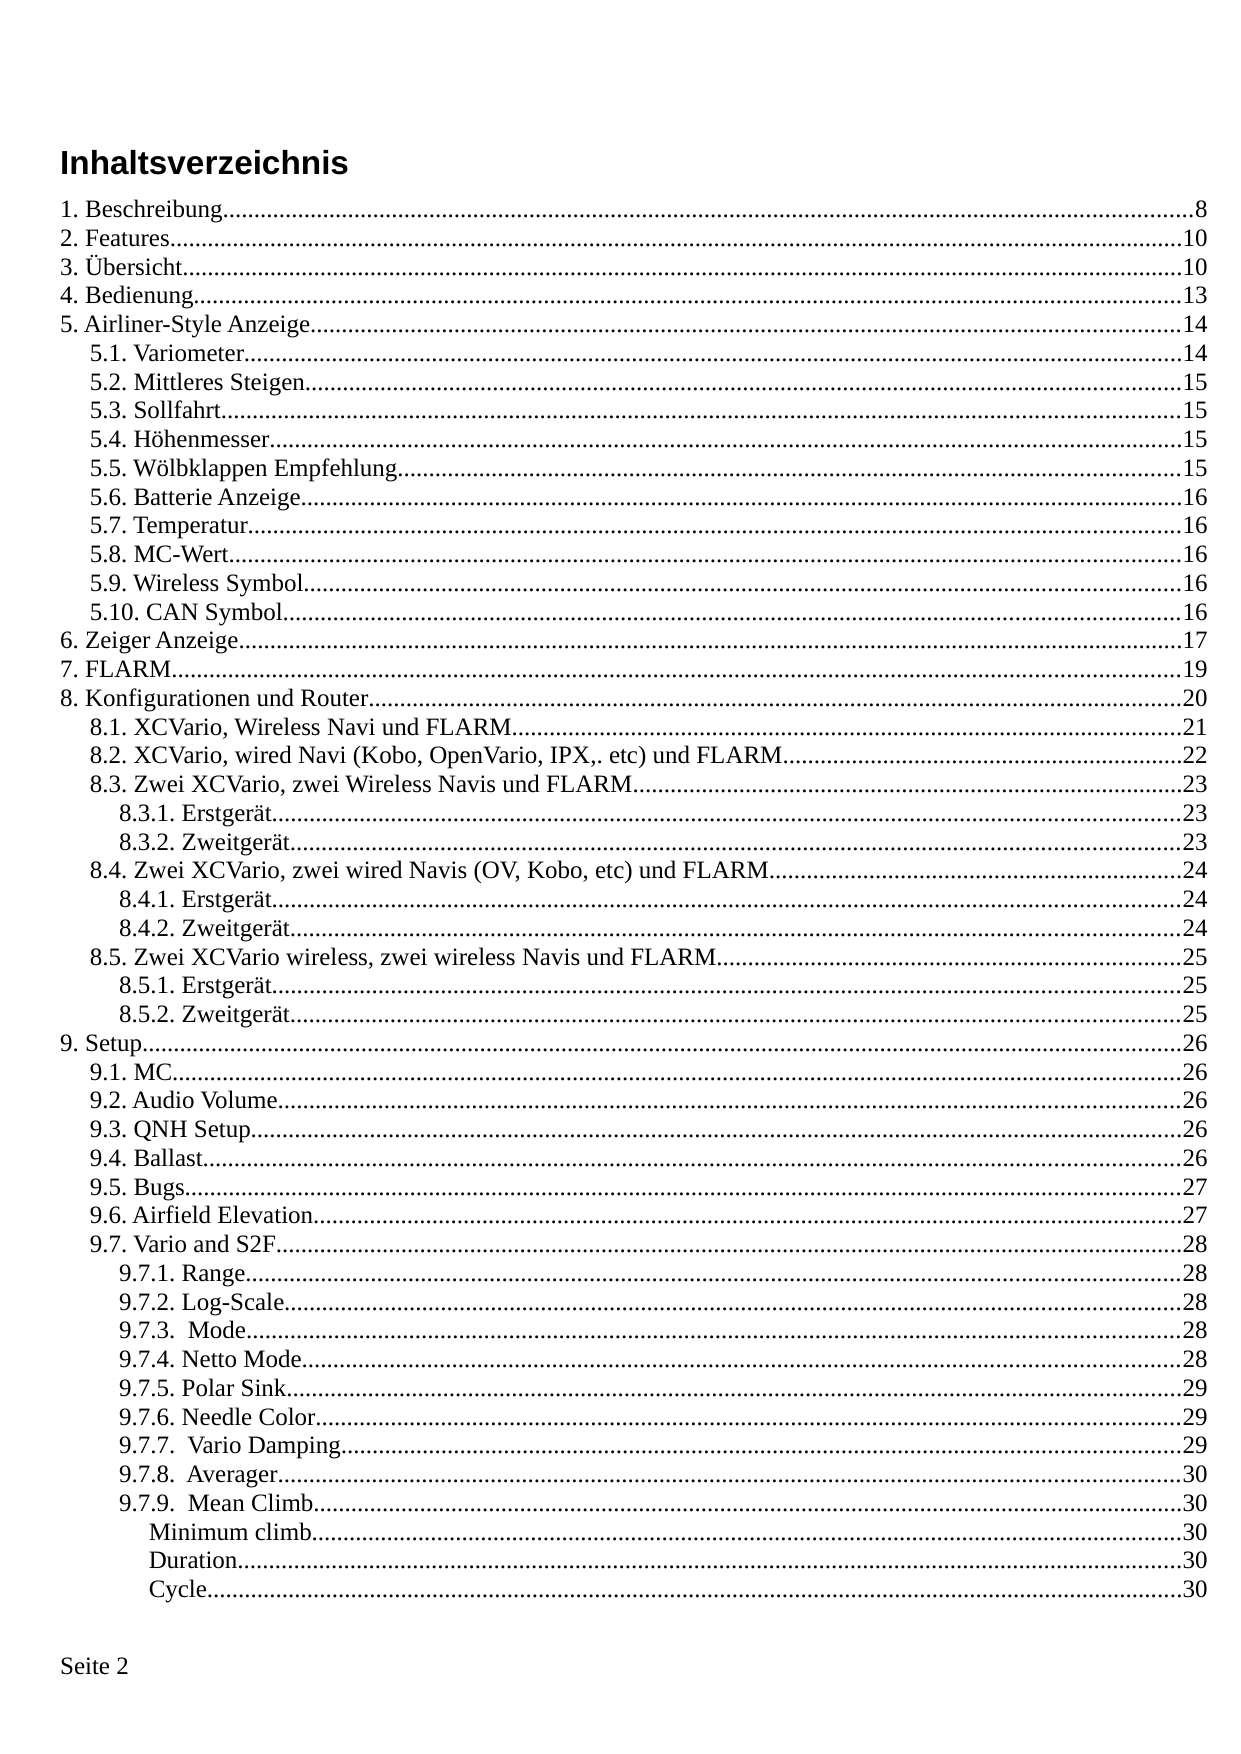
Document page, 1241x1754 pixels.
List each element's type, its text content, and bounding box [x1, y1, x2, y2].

text 1. Beschreibung 8 [60, 194, 1207, 223]
text 5.5. Wölbklappen Empfehlung 15 [89, 453, 1207, 482]
text 7. FLARM 19 [60, 654, 1207, 683]
text 5.2. Mittleres Steigen 15 [89, 367, 1207, 395]
text 5.10. CAN Symbol 16 [89, 597, 1207, 625]
text Cycle 30 [148, 1574, 1207, 1603]
subtitle Inhaltsverzeichnis [60, 143, 1207, 182]
text 5.3. Sollfahrt 15 [89, 395, 1207, 424]
text 9.7.3. Mode 28 [119, 1315, 1207, 1344]
text 8.3.2. Zweitgerät 23 [119, 827, 1207, 855]
text 8.5.1. Erstgerät 25 [119, 970, 1207, 999]
text 8.1. XCVario, Wireless Navi und FLARM 21 [89, 712, 1207, 740]
text 3. Übersicht 10 [60, 252, 1207, 280]
text 5.6. Batterie Anzeige 16 [89, 482, 1207, 510]
text 9.5. Bugs 27 [89, 1172, 1207, 1200]
text 9.7.1. Range 28 [119, 1258, 1207, 1287]
text 8.3. Zwei XCVario, zwei Wireless Navis und FLARM 23 [89, 769, 1207, 798]
text 6. Zeiger Anzeige 17 [60, 625, 1207, 654]
text 9.7.5. Polar Sink 29 [119, 1373, 1207, 1402]
text 5. Airliner-Style Anzeige 14 [60, 309, 1207, 338]
text 2. Features 10 [60, 223, 1207, 252]
text 9.3. QNH Setup 26 [89, 1114, 1207, 1143]
text Duration 30 [148, 1545, 1207, 1574]
text 9.7.7. Vario Damping 29 [119, 1430, 1207, 1459]
text 9. Setup 26 [60, 1028, 1207, 1057]
text 8.5.2. Zweitgerät 25 [119, 999, 1207, 1028]
text 8.3.1. Erstgerät 23 [119, 798, 1207, 827]
text 9.7.8. Averager 30 [119, 1459, 1207, 1488]
text 9.6. Airfield Elevation 27 [89, 1200, 1207, 1229]
text Minimum climb 30 [148, 1517, 1207, 1545]
text 9.7.4. Netto Mode 28 [119, 1344, 1207, 1373]
text 5.8. MC-Wert 16 [89, 539, 1207, 568]
text 9.1. MC 26 [89, 1057, 1207, 1085]
text 5.4. Höhenmesser 15 [89, 424, 1207, 453]
text 9.7.2. Log-Scale 28 [119, 1287, 1207, 1315]
text 5.9. Wireless Symbol 16 [89, 568, 1207, 597]
text 8.4.2. Zweitgerät 24 [119, 913, 1207, 942]
text 4. Bedienung 13 [60, 280, 1207, 309]
text 5.7. Temperatur 16 [89, 510, 1207, 539]
text 8.2. XCVario, wired Navi (Kobo, OpenVario, IPX,. etc) und FLARM 22 [89, 740, 1207, 769]
text 9.7.6. Needle Color 29 [119, 1402, 1207, 1430]
text 9.4. Ballast 26 [89, 1143, 1207, 1172]
text 9.7.9. Mean Climb 30 [119, 1488, 1207, 1517]
text 8.4. Zwei XCVario, zwei wired Navis (OV, Kobo, etc) und FLARM 24 [89, 855, 1207, 884]
text 8.4.1. Erstgerät 24 [119, 884, 1207, 913]
text 8.5. Zwei XCVario wireless, zwei wireless Navis und FLARM 25 [89, 942, 1207, 970]
text 8. Konfigurationen und Router 20 [60, 683, 1207, 712]
text 9.2. Audio Volume 26 [89, 1085, 1207, 1114]
text 5.1. Variometer 14 [89, 338, 1207, 367]
text 9.7. Vario and S2F 28 [89, 1229, 1207, 1258]
